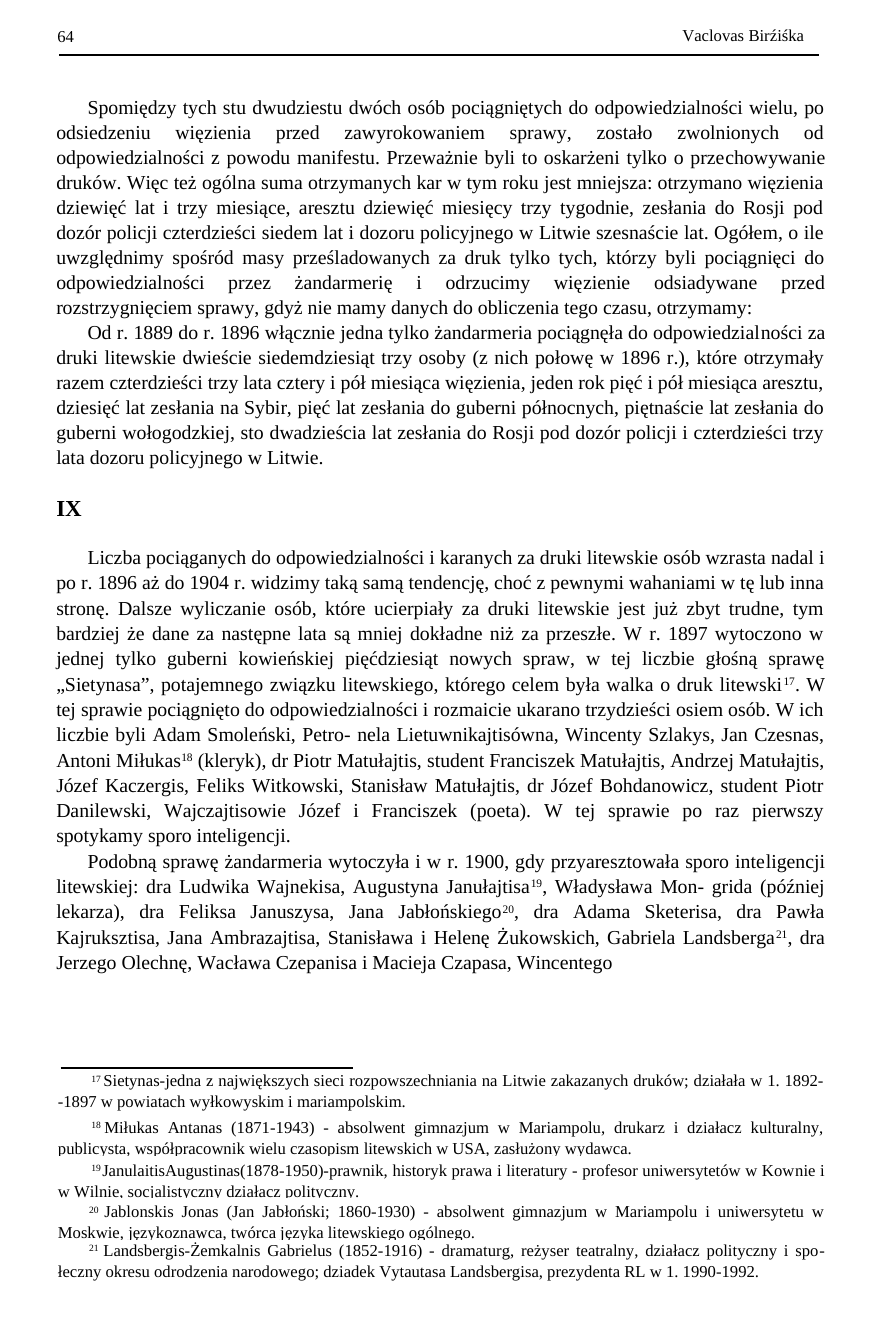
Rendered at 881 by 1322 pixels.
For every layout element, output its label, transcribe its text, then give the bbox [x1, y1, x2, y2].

text 21 Landsbergis-Żemkalnis Gabrielus (1852-1916) - dramaturg, reżyser teatralny, działacz polityczny i spo­łeczny okresu odrodzenia narodowego; dziadek Vytautasa Landsbergisa, prezydenta RL w 1. 1990-1992. [58, 1241, 824, 1281]
text 64 [57, 27, 81, 46]
text Liczba pociąganych do odpowiedzialności i karanych za druki litewskie osób wzrasta nadal i po r. 1896 aż do 1904 r. widzimy taką samą tendencję, choć z pewnymi wahaniami w tę lub inna stronę. Dalsze wyliczanie osób, które ucierpiały za druki litewskie jest już zbyt trudne, tym bardziej że dane za następne lata są mniej dokładne niż za przeszłe. W r. 1897 wytoczono w jednej tylko guberni kowieńskiej pięćdziesiąt nowych spraw, w tej liczbie głośną sprawę „Sietynasa”, potajemnego związku litewskiego, którego celem była walka o druk litewski17. W tej sprawie pociągnięto do odpowiedzialności i rozmaicie ukarano trzydzieści osiem osób. W ich liczbie byli Adam Smoleński, Petro- nela Lietuwnikajtisówna, Wincenty Szlakys, Jan Czesnas, Antoni Miłukas18 (kleryk), dr Piotr Matułajtis, student Franciszek Matułajtis, Andrzej Matułajtis, Józef Kaczergis, Feliks Witkowski, Stanisław Matułajtis, dr Józef Bohdanowicz, student Piotr Danilewski, Wajczajtisowie Józef i Franciszek (poeta). W tej sprawie po raz pierwszy spotykamy sporo inteligencji. [56, 546, 825, 847]
text 19 JanulaitisAugustinas(1878-1950)-prawnik, historyk prawa i literatury - profesor uniwersytetów w Kow­nie i w Wilnie, socjalistyczny działacz polityczny. [58, 1160, 824, 1198]
text 18 Miłukas Antanas (1871-1943) - absolwent gimnazjum w Mariampolu, drukarz i działacz kulturalny, publicysta, współpracownik wielu czasopism litewskich w USA, zasłużony wydawca. [58, 1118, 824, 1156]
text Vaclovas Birźiśka [682, 26, 822, 45]
text 20 Jablonskis Jonas (Jan Jabłoński; 1860-1930) - absolwent gimnazjum w Mariampolu i uniwersytetu w Moskwie, językoznawca, twórca języka litewskiego ogólnego. [58, 1202, 824, 1240]
text 17 Sietynas-jedna z największych sieci rozpowszechniania na Litwie zakazanych druków; działała w 1. 1892- -1897 w powiatach wyłkowyskim i mariampolskim. [58, 1071, 824, 1111]
text Spomiędzy tych stu dwudziestu dwóch osób pociągniętych do odpowiedzialności wielu, po odsiedzeniu więzienia przed zawyrokowaniem sprawy, zostało zwolnionych od odpowiedzialności z powodu manifestu. Przeważnie byli to oskarżeni tylko o prze­chowywanie druków. Więc też ogólna suma otrzymanych kar w tym roku jest mniejsza: otrzymano więzienia dziewięć lat i trzy miesiące, aresztu dziewięć miesięcy trzy tygodnie, zesłania do Rosji pod dozór policji czterdzieści siedem lat i dozoru policyjnego w Litwie szesnaście lat. Ogółem, o ile uwzględnimy spośród masy prześladowanych za druk tylko tych, którzy byli pociągnięci do odpowiedzialności przez żandarmerię i odrzucimy wię­zienie odsiadywane przed rozstrzygnięciem sprawy, gdyż nie mamy danych do obliczenia tego czasu, otrzymamy: [56, 96, 825, 319]
text Od r. 1889 do r. 1896 włącznie jedna tylko żandarmeria pociągnęła do odpowiedzial­ności za druki litewskie dwieście siedemdziesiąt trzy osoby (z nich połowę w 1896 r.), które otrzymały razem czterdzieści trzy lata cztery i pół miesiąca więzienia, jeden rok pięć i pół miesiąca aresztu, dziesięć lat zesłania na Sybir, pięć lat zesłania do guberni północnych, piętnaście lat zesłania do guberni wołogodzkiej, sto dwadzieścia lat zesłania do Rosji pod dozór policji i czterdzieści trzy lata dozoru policyjnego w Litwie. [56, 321, 825, 469]
text Podobną sprawę żandarmeria wytoczyła i w r. 1900, gdy przyaresztowała sporo inte­ligencji litewskiej: dra Ludwika Wajnekisa, Augustyna Janułajtisa19, Władysława Mon- grida (później lekarza), dra Feliksa Januszysa, Jana Jabłońskiego20, dra Adama Sketerisa, dra Pawła Kajruksztisa, Jana Ambrazajtisa, Stanisława i Helenę Żukowskich, Gabriela Landsberga21, dra Jerzego Olechnę, Wacława Czepanisa i Macieja Czapasa, Wincentego [56, 850, 825, 974]
subtitle IX [56, 496, 825, 521]
